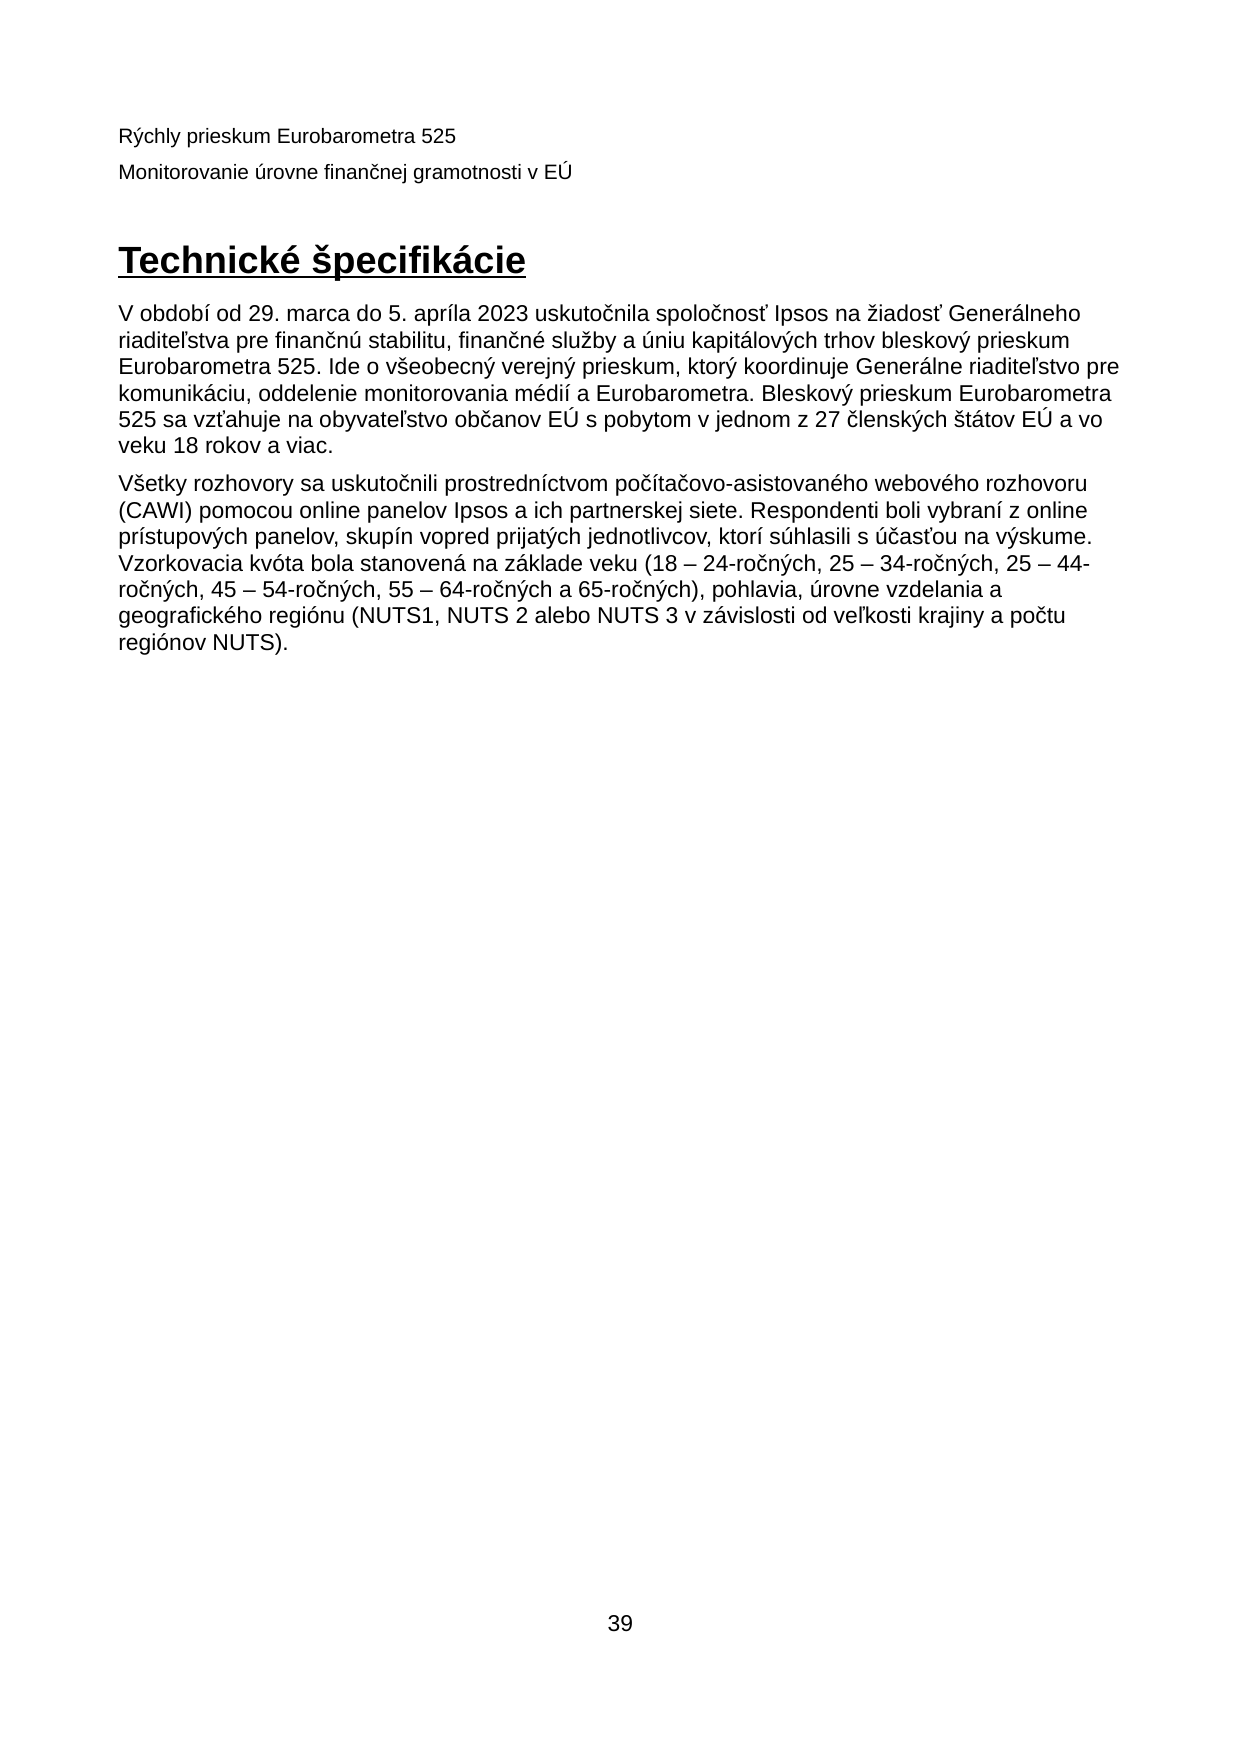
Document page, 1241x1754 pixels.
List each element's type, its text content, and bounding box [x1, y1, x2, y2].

text V období od 29. marca do 5. apríla 2023 uskutočnila spoločnosť Ipsos na žiadosť Generálneho riaditeľstva pre finančnú stabilitu, finančné služby a úniu kapitálových trhov bleskový prieskum Eurobarometra 525. Ide o všeobecný verejný prieskum, ktorý koordinuje Generálne riaditeľstvo pre komunikáciu, oddelenie monitorovania médií a Eurobarometra. Bleskový prieskum Eurobarometra 525 sa vzťahuje na obyvateľstvo občanov EÚ s pobytom v jednom z 27 členských štátov EÚ a vo veku 18 rokov a viac. [118, 300, 1122, 458]
text Všetky rozhovory sa uskutočnili prostredníctvom počítačovo-asistovaného webového rozhovoru (CAWI) pomocou online panelov Ipsos a ich partnerskej siete. Respondenti boli vybraní z online prístupových panelov, skupín vopred prijatých jednotlivcov, ktorí súhlasili s účasťou na výskume. Vzorkovacia kvóta bola stanovená na základe veku (18 – 24-ročných, 25 – 34-ročných, 25 – 44-ročných, 45 – 54-ročných, 55 – 64-ročných a 65-ročných), pohlavia, úrovne vzdelania a geografického regiónu (NUTS1, NUTS 2 alebo NUTS 3 v závislosti od veľkosti krajiny a počtu regiónov NUTS). [118, 470, 1122, 655]
subtitle Technické špecifikácie [118, 238, 1122, 282]
